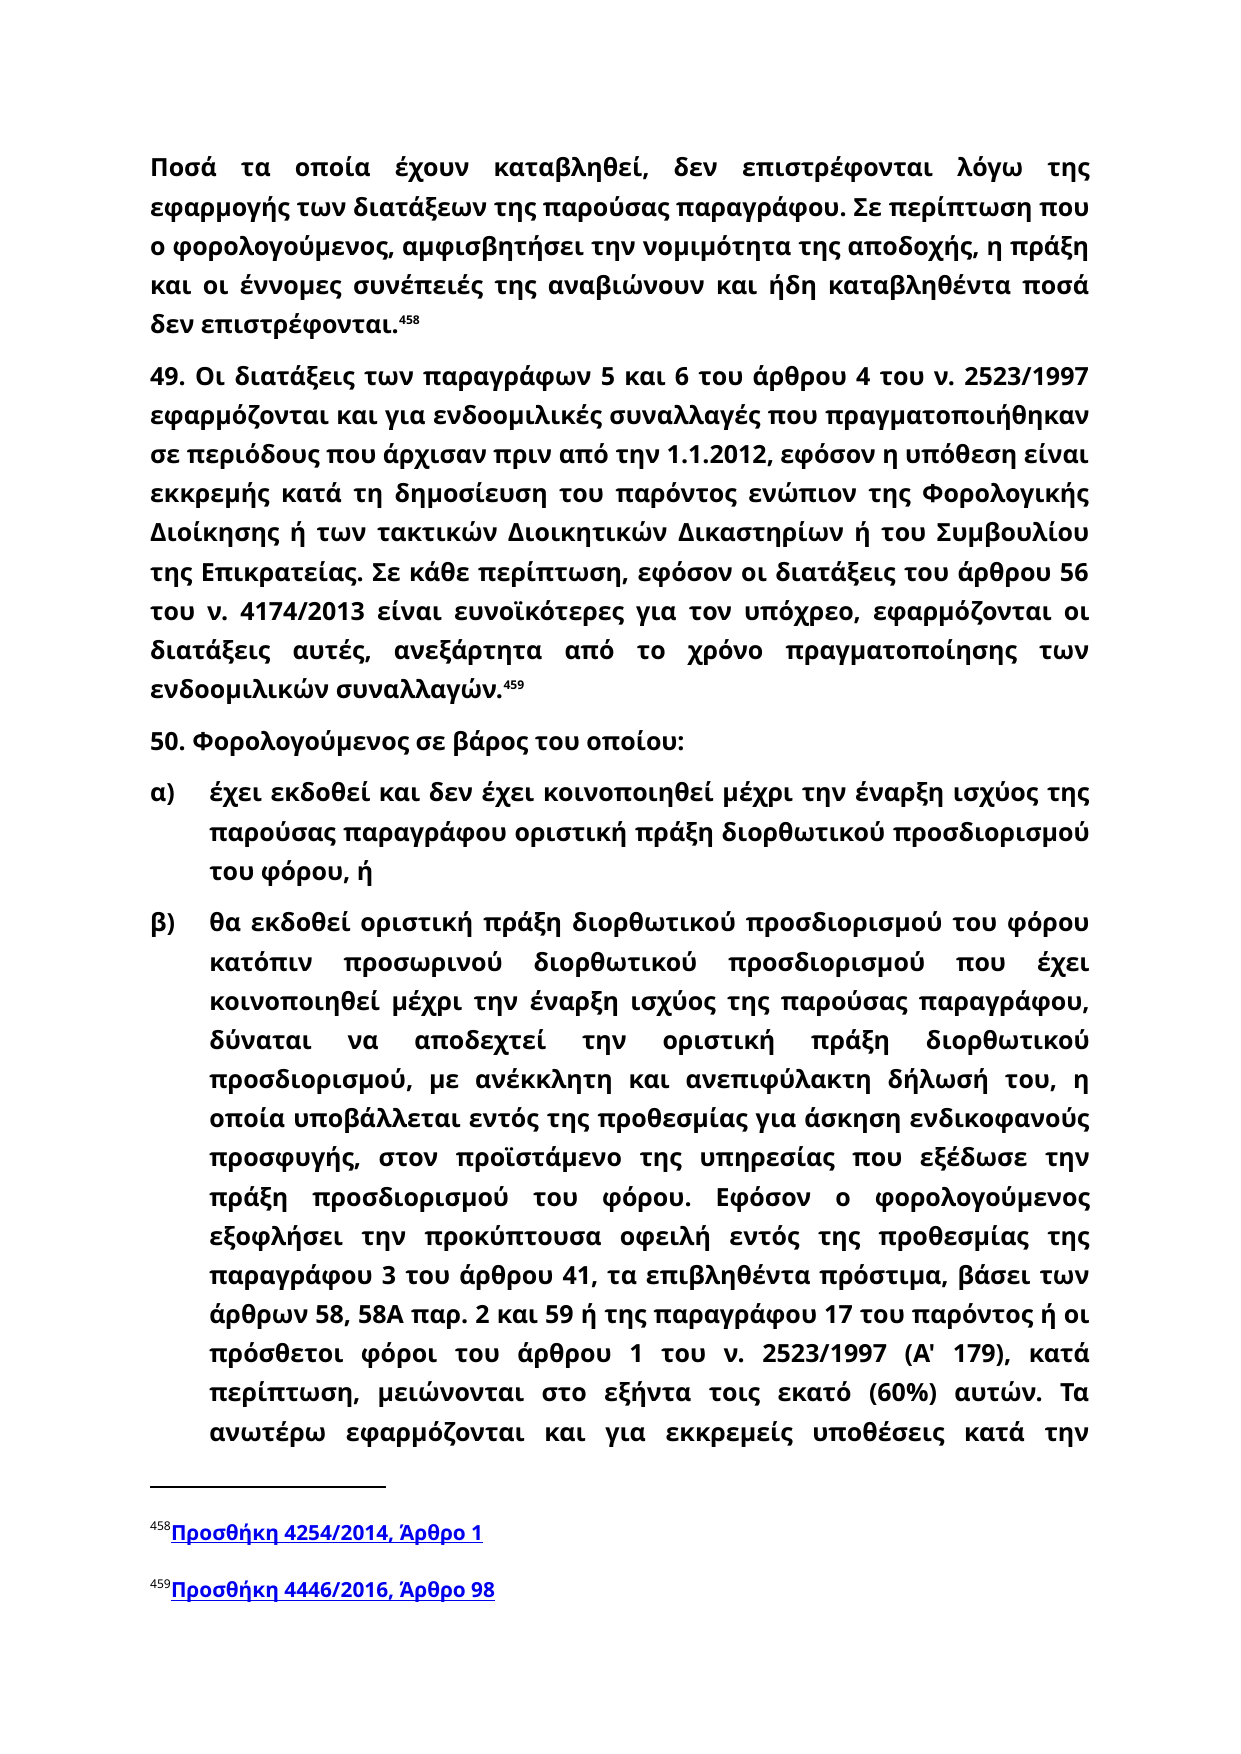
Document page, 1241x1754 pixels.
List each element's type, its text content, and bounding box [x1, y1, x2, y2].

text Προσθήκη 4254/2014, Άρθρο 1 [150, 1518, 1090, 1546]
text Ποσά τα οποία έχουν καταβληθεί, δεν επιστρέφονται λόγω της εφαρμογής των διατάξεων της παρούσας παραγράφου. Σε περίπτωση που ο φορολογούμενος, αμφισβητήσει την νομιμότητα της αποδοχής, η πράξη και οι έννομες συνέπειές της αναβιώνουν και ήδη καταβληθέντα ποσά δεν επιστρέφονται. [150, 150, 1090, 341]
list α) έχει εκδοθεί και δεν έχει κοινοποιηθεί μέχρι την έναρξη ισχύος της παρούσας παραγράφου οριστική πράξη διορθωτικού προσδιορισμού του φόρου, ή [150, 775, 1090, 887]
text Προσθήκη 4446/2016, Άρθρο 98 [150, 1576, 1090, 1604]
text 50. Φορολογούμενος σε βάρος του οποίου: [150, 723, 1090, 757]
list β) θα εκδοθεί οριστική πράξη διορθωτικού προσδιορισμού του φόρου κατόπιν προσωρινού διορθωτικού προσδιορισμού που έχει κοινοποιηθεί μέχρι την έναρξη ισχύος της παρούσας παραγράφου, δύναται να αποδεχτεί την οριστική πράξη διορθωτικού προσδιορισμού, με ανέκκλητη και ανεπιφύλακτη δήλωσή του, η οποία υποβάλλεται εντός της προθεσμίας για άσκηση ενδικοφανούς προσφυγής, στον προϊστάμενο της υπηρεσίας που εξέδωσε την πράξη προσδιορισμού του φόρου. Εφόσον ο φορολογούμενος εξοφλήσει την προκύπτουσα οφειλή εντός της προθεσμίας της παραγράφου 3 του άρθρου 41, τα επιβληθέντα πρόστιμα, βάσει των άρθρων 58, 58Α παρ. 2 και 59 ή της παραγράφου 17 του παρόντος ή οι πρόσθετοι φόροι του άρθρου 1 του ν. 2523/1997 (Α' 179), κατά περίπτωση, μειώνονται στο εξήντα τοις εκατό (60%) αυτών. Τα ανωτέρω εφαρμόζονται και για εκκρεμείς υποθέσεις κατά την [150, 905, 1090, 1448]
text 49. Οι διατάξεις των παραγράφων 5 και 6 του άρθρου 4 του ν. 2523/1997 εφαρμόζονται και για ενδοομιλικές συναλλαγές που πραγματοποιήθηκαν σε περιόδους που άρχισαν πριν από την 1.1.2012, εφόσον η υπόθεση είναι εκκρεμής κατά τη δημοσίευση του παρόντος ενώπιον της Φορολογικής Διοίκησης ή των τακτικών Διοικητικών Δικαστηρίων ή του Συμβουλίου της Επικρατείας. Σε κάθε περίπτωση, εφόσον οι διατάξεις του άρθρου 56 του ν. 4174/2013 είναι ευνοϊκότερες για τον υπόχρεο, εφαρμόζονται οι διατάξεις αυτές, ανεξάρτητα από το χρόνο πραγματοποίησης των ενδοομιλικών συναλλαγών. [150, 358, 1090, 706]
